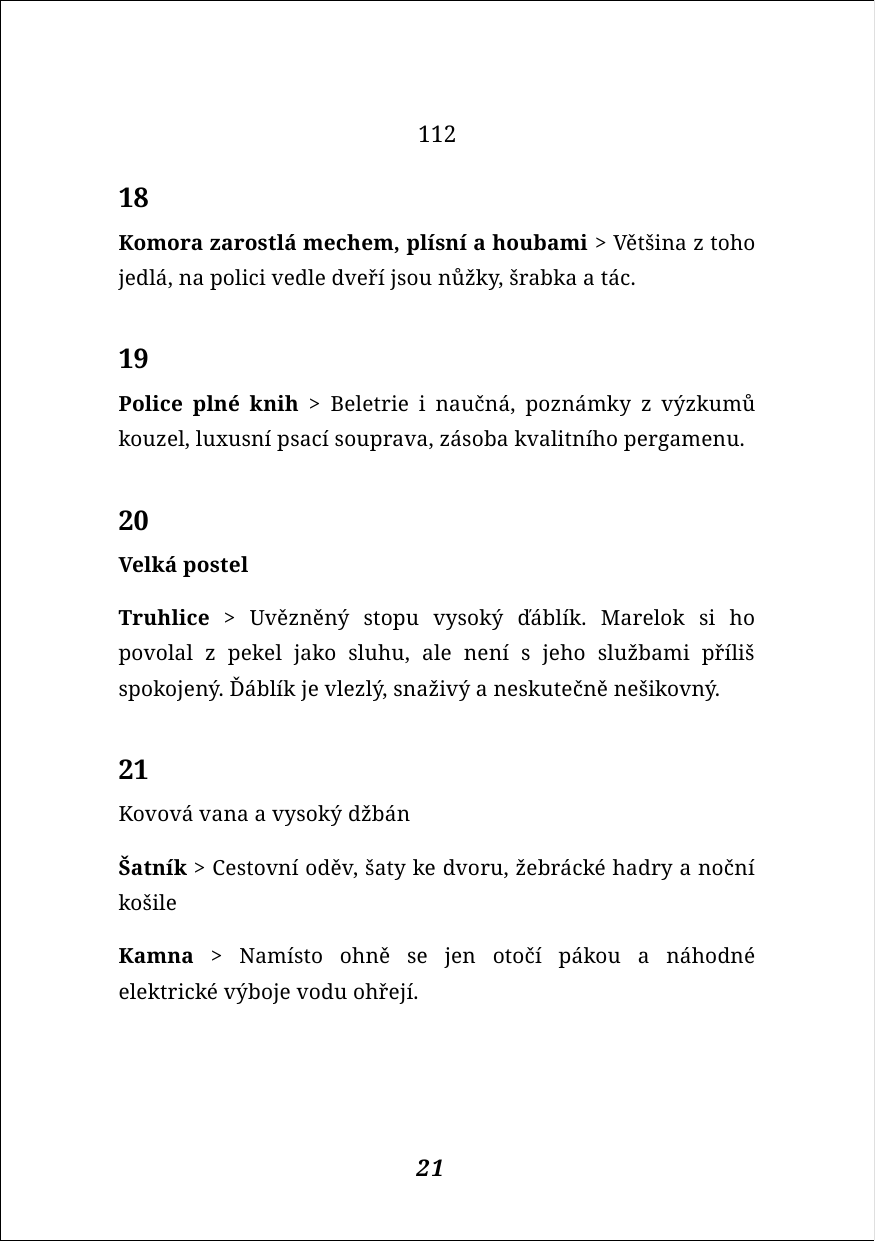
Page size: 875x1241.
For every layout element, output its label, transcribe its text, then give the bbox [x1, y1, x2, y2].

text Šatník > Cestovní oděv, šaty ke dvoru, žebrácké hadry a noční košile [118, 853, 756, 917]
text Kovová vana a vysoký džbán [118, 799, 756, 828]
subtitle 18 [118, 179, 756, 216]
text Velká postel [118, 550, 756, 578]
subtitle 19 [118, 340, 756, 377]
text Police plné knih > Beletrie i naučná, poznámky z výzkumů kouzel, luxusní psací souprava, zásoba kvalitního pergamenu. [118, 389, 756, 453]
text Komora zarostlá mechem, plísní a houbami > Většina z toho jedlá, na polici vedle dveří jsou nůžky, šrabka a tác. [118, 228, 756, 292]
subtitle 20 [118, 501, 756, 538]
subtitle 21 [118, 751, 756, 788]
text Truhlice > Uvězněný stopu vysoký ďáblík. Marelok si ho povolal z pekel jako sluhu, ale není s jeho službami příliš spokojený. Ďáblík je vlezlý, snaživý a neskutečně nešikovný. [118, 603, 756, 702]
text Kamna > Namísto ohně se jen otočí pákou a náhodné elektrické výboje vodu ohřejí. [118, 941, 756, 1005]
